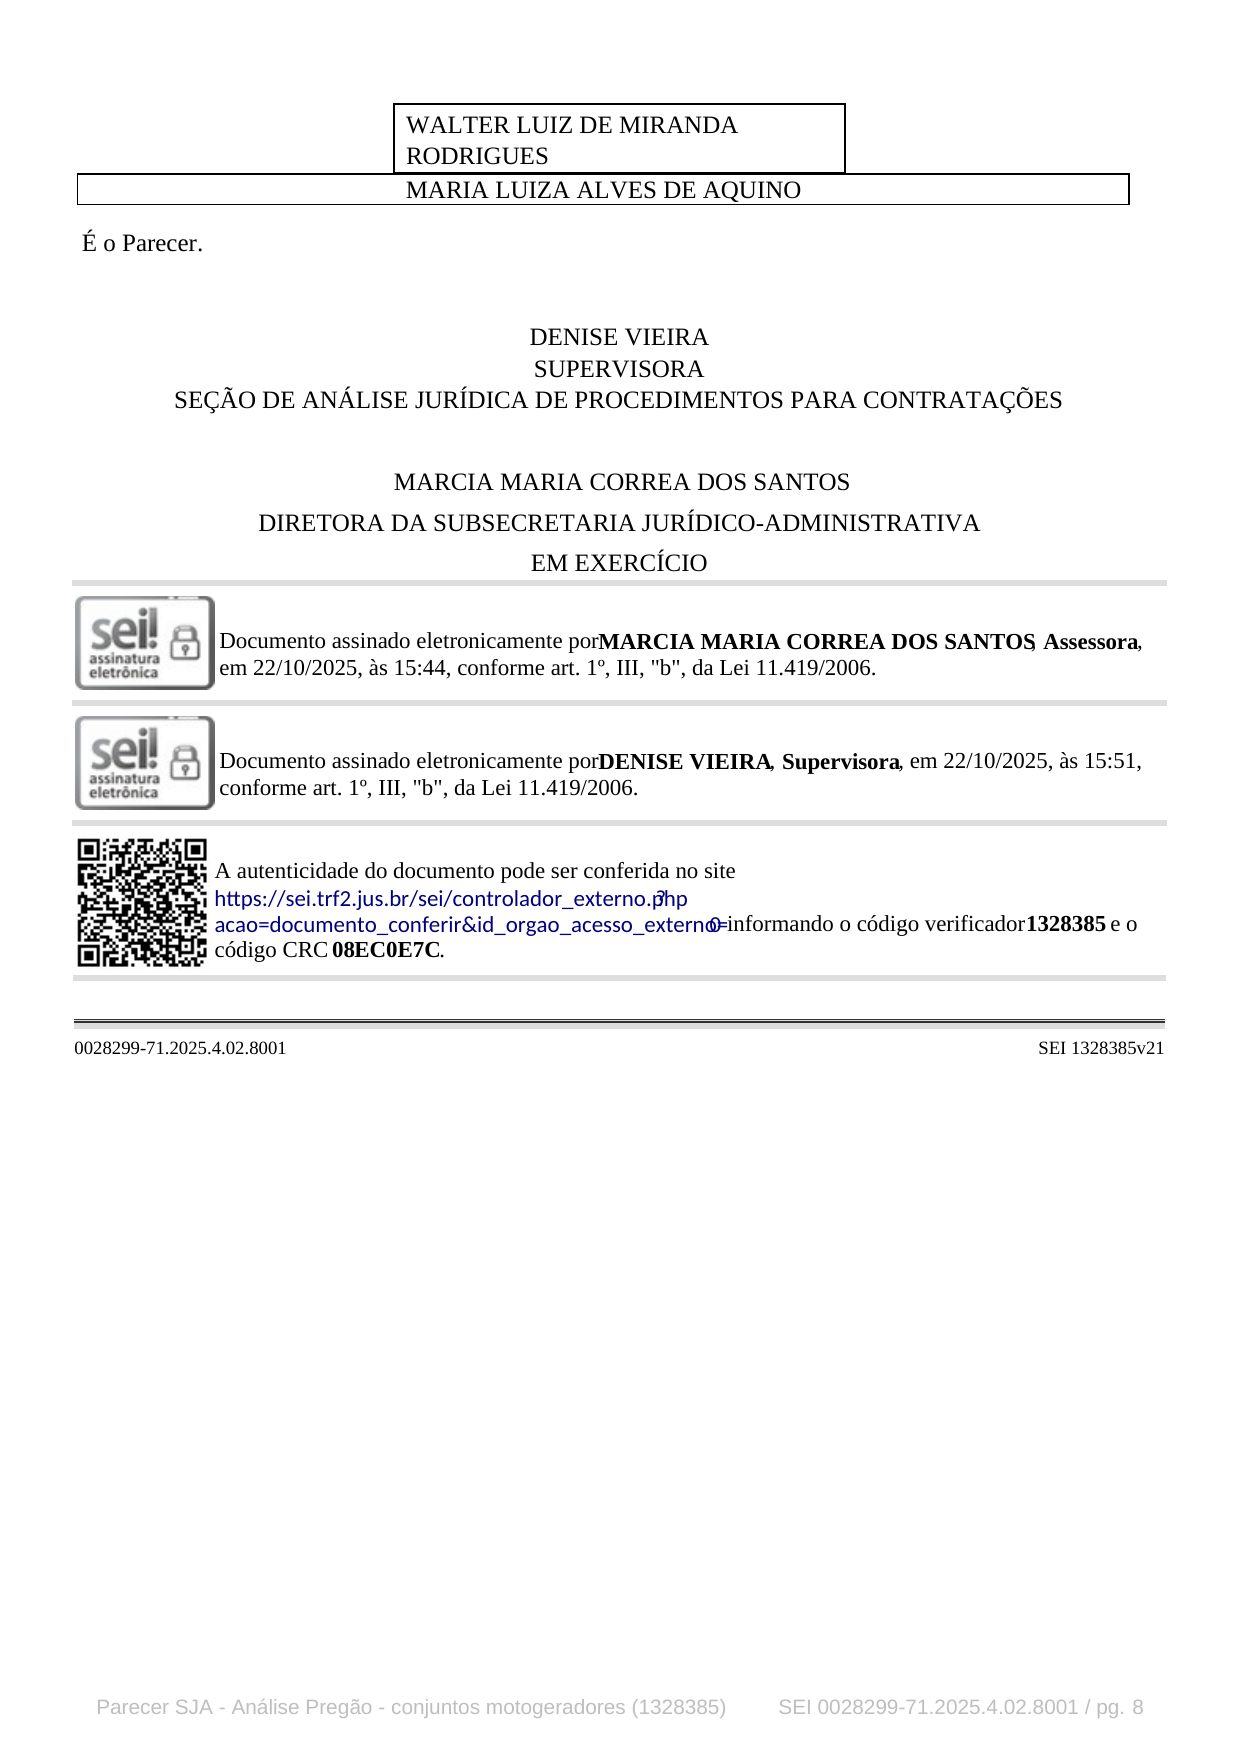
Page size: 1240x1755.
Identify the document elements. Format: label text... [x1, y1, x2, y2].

text DIRETORA DA SUBSECRETARIA JURÍDICO-ADMINISTRATIVA [258, 508, 1175, 536]
text MARIA LUIZA ALVES DE AQUINO [78, 175, 1128, 204]
text DENISE VIEIRA [83, 322, 1155, 351]
table_cell WALTER LUIZ DE MIRANDA RODRIGUES [395, 105, 844, 172]
text EM EXERCÍCIO [83, 548, 1155, 577]
text É o Parecer. [75, 228, 1175, 257]
text SEÇÃO DE ANÁLISE JURÍDICA DE PROCEDIMENTOS PARA CONTRATAÇÕES [77, 385, 1063, 414]
text SUPERVISORA [83, 354, 1155, 382]
text MARCIA MARIA CORREA DOS SANTOS [83, 467, 1155, 496]
